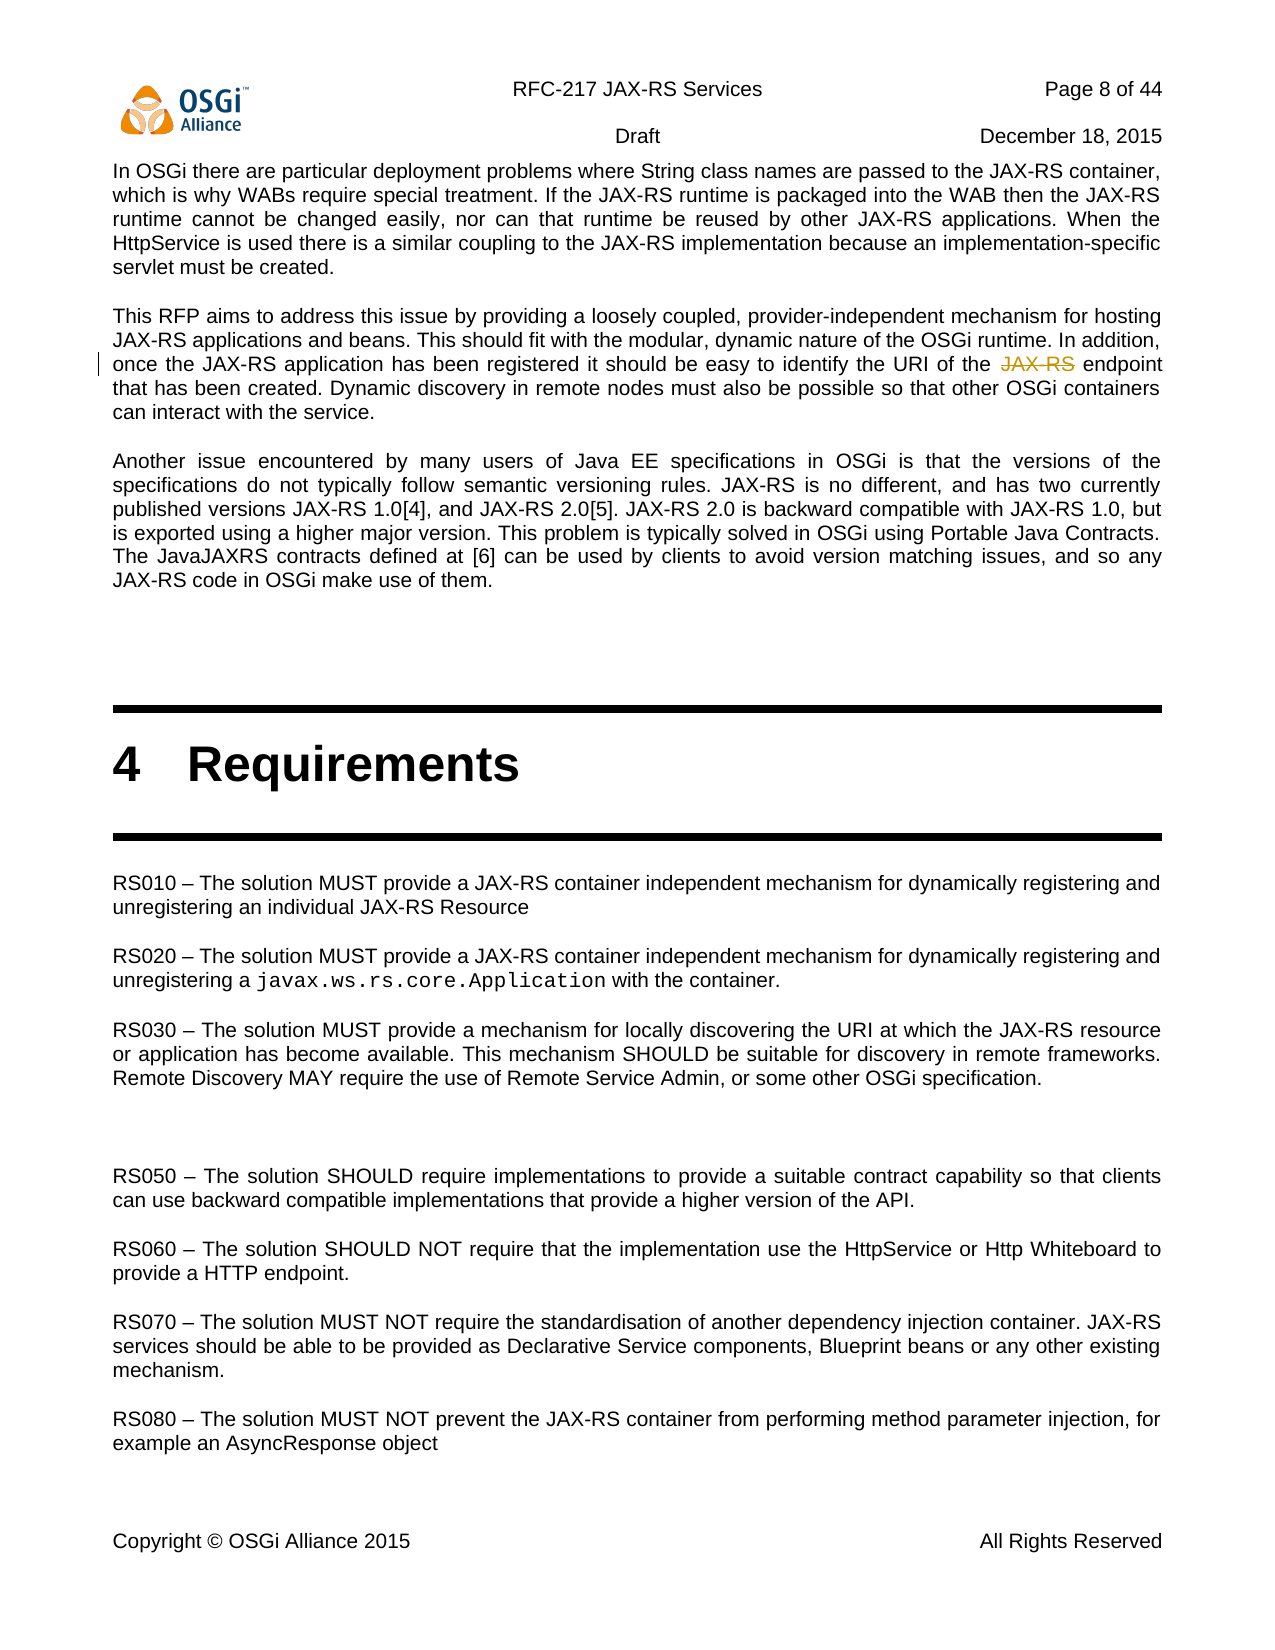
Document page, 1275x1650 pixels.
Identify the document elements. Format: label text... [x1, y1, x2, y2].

text RS070 – The solution MUST NOT require the standardisation of another dependency injection container. JAX-RS services should be able to be provided as Declarative Service components, Blueprint beans or any other existing mechanism. [112, 1310, 1162, 1382]
text RS010 – The solution MUST provide a JAX-RS container independent mechanism for dynamically registering and unregistering an individual JAX-RS Resource [112, 871, 1162, 918]
subtitle Requirements [112, 706, 1162, 841]
text Another issue encountered by many users of Java EE specifications in OSGi is that the versions of the specifications do not typically follow semantic versioning rules. JAX-RS is no different, and has two currently published versions JAX-RS 1.0[4]., and JAX-RS 2.0[5].. JAX-RS 2.0 is backward compatible with JAX-RS 1.0, but is exported using a higher major version. This problem is typically solved in OSGi using Portable Java Contracts. The JavaJAXRS contracts defined at [6]. can be used by clients to avoid version matching issues, and so any JAX-RS code in OSGi make use of them. [112, 448, 1162, 592]
text RS020 – The solution MUST provide a JAX-RS container independent mechanism for dynamically registering and unregistering a javax.ws.rs.core.Application with the container. [112, 943, 1162, 993]
text In OSGi there are particular deployment problems where String class names are passed to the JAX-RS container, which is why WABs require special treatment. If the JAX-RS runtime is packaged into the WAB then the JAX-RS runtime cannot be changed easily, nor can that runtime be reused by other JAX-RS applications. When the HttpService is used there is a similar coupling to the JAX-RS implementation because an implementation-specific servlet must be created. [112, 159, 1162, 279]
text RS060 – The solution SHOULD NOT require that the implementation use the HttpService or Http Whiteboard to provide a HTTP endpoint. [112, 1237, 1162, 1285]
picture [113, 78, 257, 142]
text RS050 – The solution SHOULD require implementations to provide a suitable contract capability so that clients can use backward compatible implementations that provide a higher version of the API. [112, 1164, 1162, 1212]
text RS080 – The solution MUST NOT prevent the JAX-RS container from performing method parameter injection, for example an AsyncResponse object [112, 1407, 1162, 1455]
text RS030 – The solution MUST provide a mechanism for locally discovering the URI at which the JAX-RS resource or application has become available. This mechanism SHOULD be suitable for discovery in remote frameworks. Remote Discovery MAY require the use of Remote Service Admin, or some other OSGi specification. [112, 1018, 1162, 1090]
text This RFP aims to address this issue by providing a loosely coupled, provider-independent mechanism for hosting JAX-RS applications and beans. This should fit with the modular, dynamic nature of the OSGi runtime. In addition, once the JAX-RS application has been registered it should be easy to identify the URI of the endpoint that has been created. Dynamic discovery in remote nodes must also be possible so that other OSGi containers can interact with the service. [112, 304, 1162, 423]
